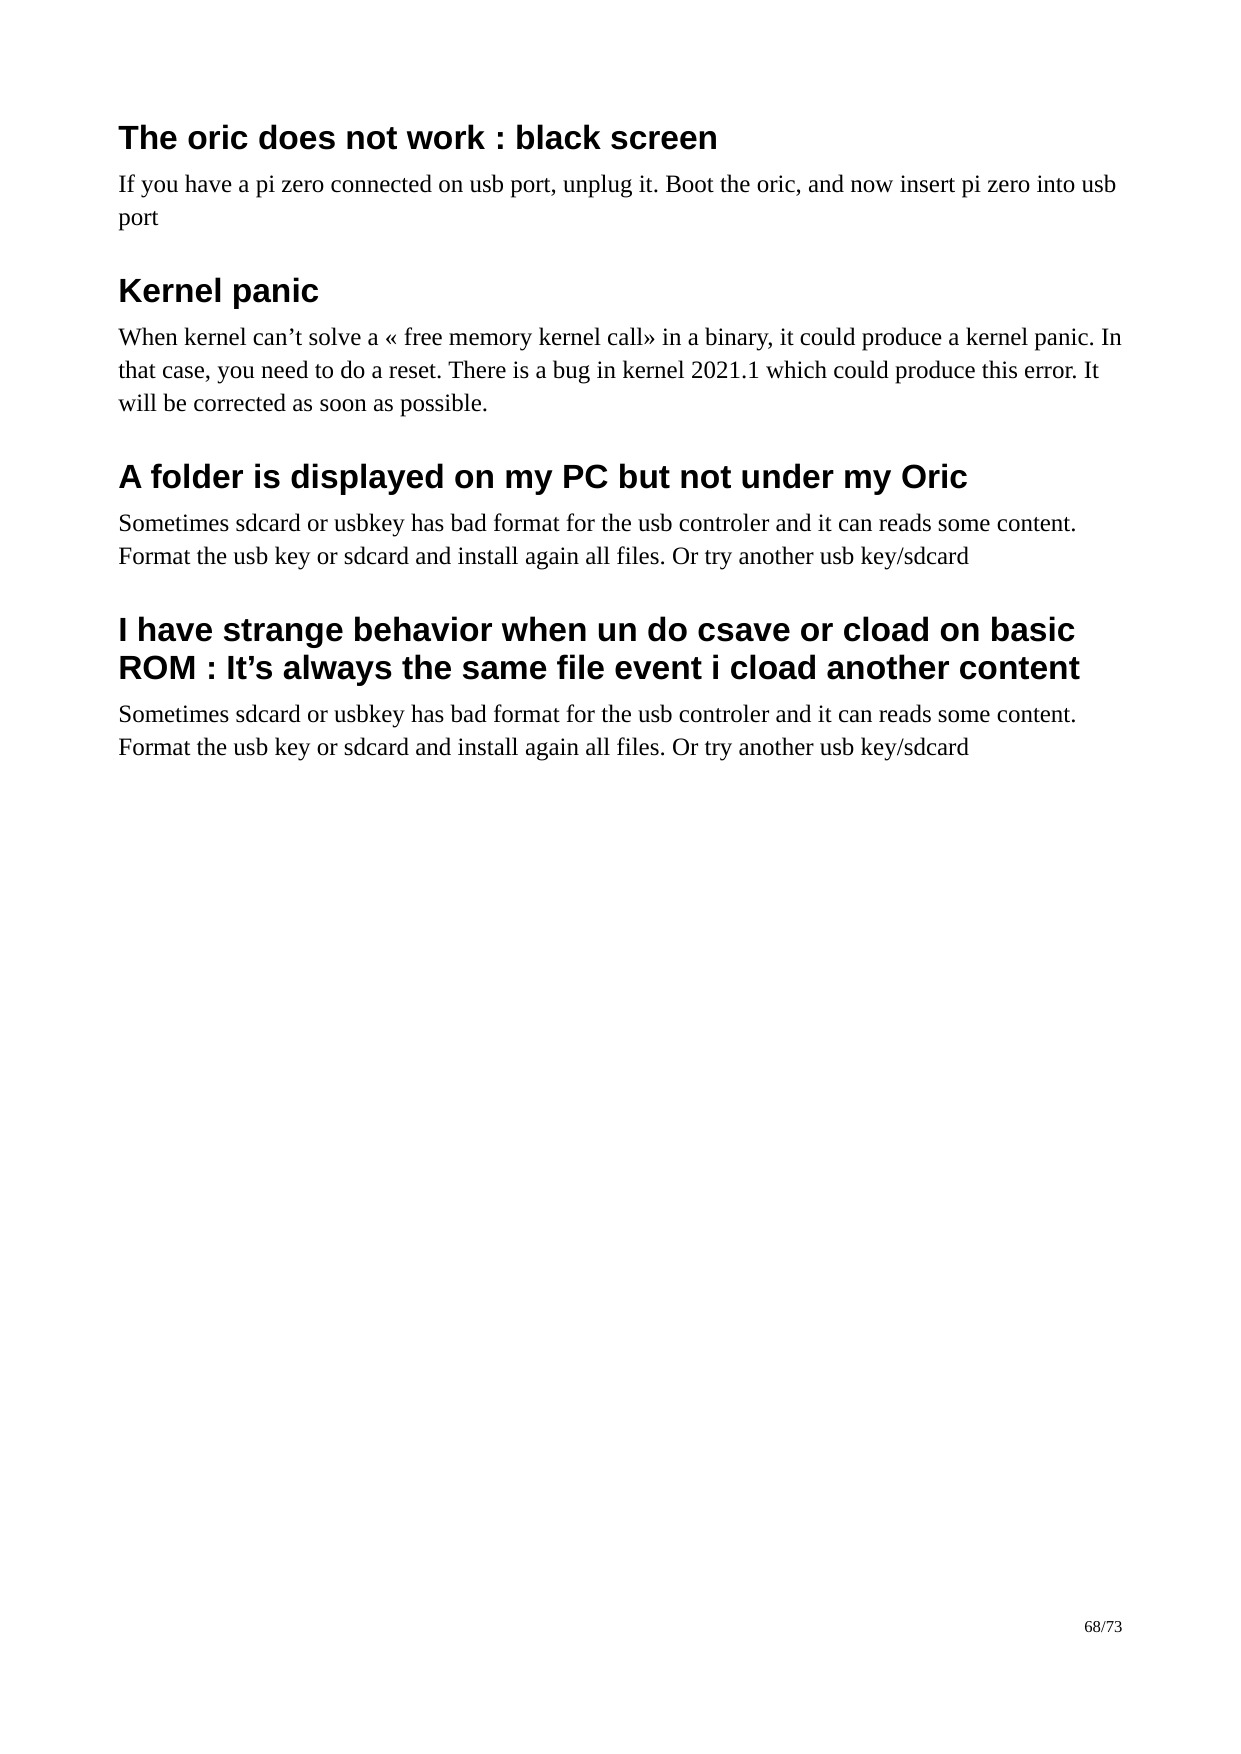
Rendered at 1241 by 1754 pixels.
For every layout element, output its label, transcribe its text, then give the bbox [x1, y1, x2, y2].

text Sometimes sdcard or usbkey has bad format for the usb controler and it can reads some content. Format the usb key or sdcard and install again all files. Or try another usb key/sdcard [118, 508, 1122, 570]
subtitle A folder is displayed on my PC but not under my Oric [118, 457, 1122, 495]
text If you have a pi zero connected on usb port, unplug it. Boot the oric, and now insert pi zero into usb port [118, 169, 1122, 231]
subtitle Kernel panic [118, 271, 1122, 309]
text When kernel can’t solve a « free memory kernel call» in a binary, it could produce a kernel panic. In that case, you need to do a reset. There is a bug in kernel 2021.1 which could produce this error. It will be corrected as soon as possible. [118, 322, 1122, 417]
subtitle The oric does not work : black screen [118, 118, 1122, 157]
subtitle I have strange behavior when un do csave or cload on basic ROM : It’s always the same file event i cload another content [118, 609, 1122, 687]
text Sometimes sdcard or usbkey has bad format for the usb controler and it can reads some content. Format the usb key or sdcard and install again all files. Or try another usb key/sdcard [118, 699, 1122, 761]
